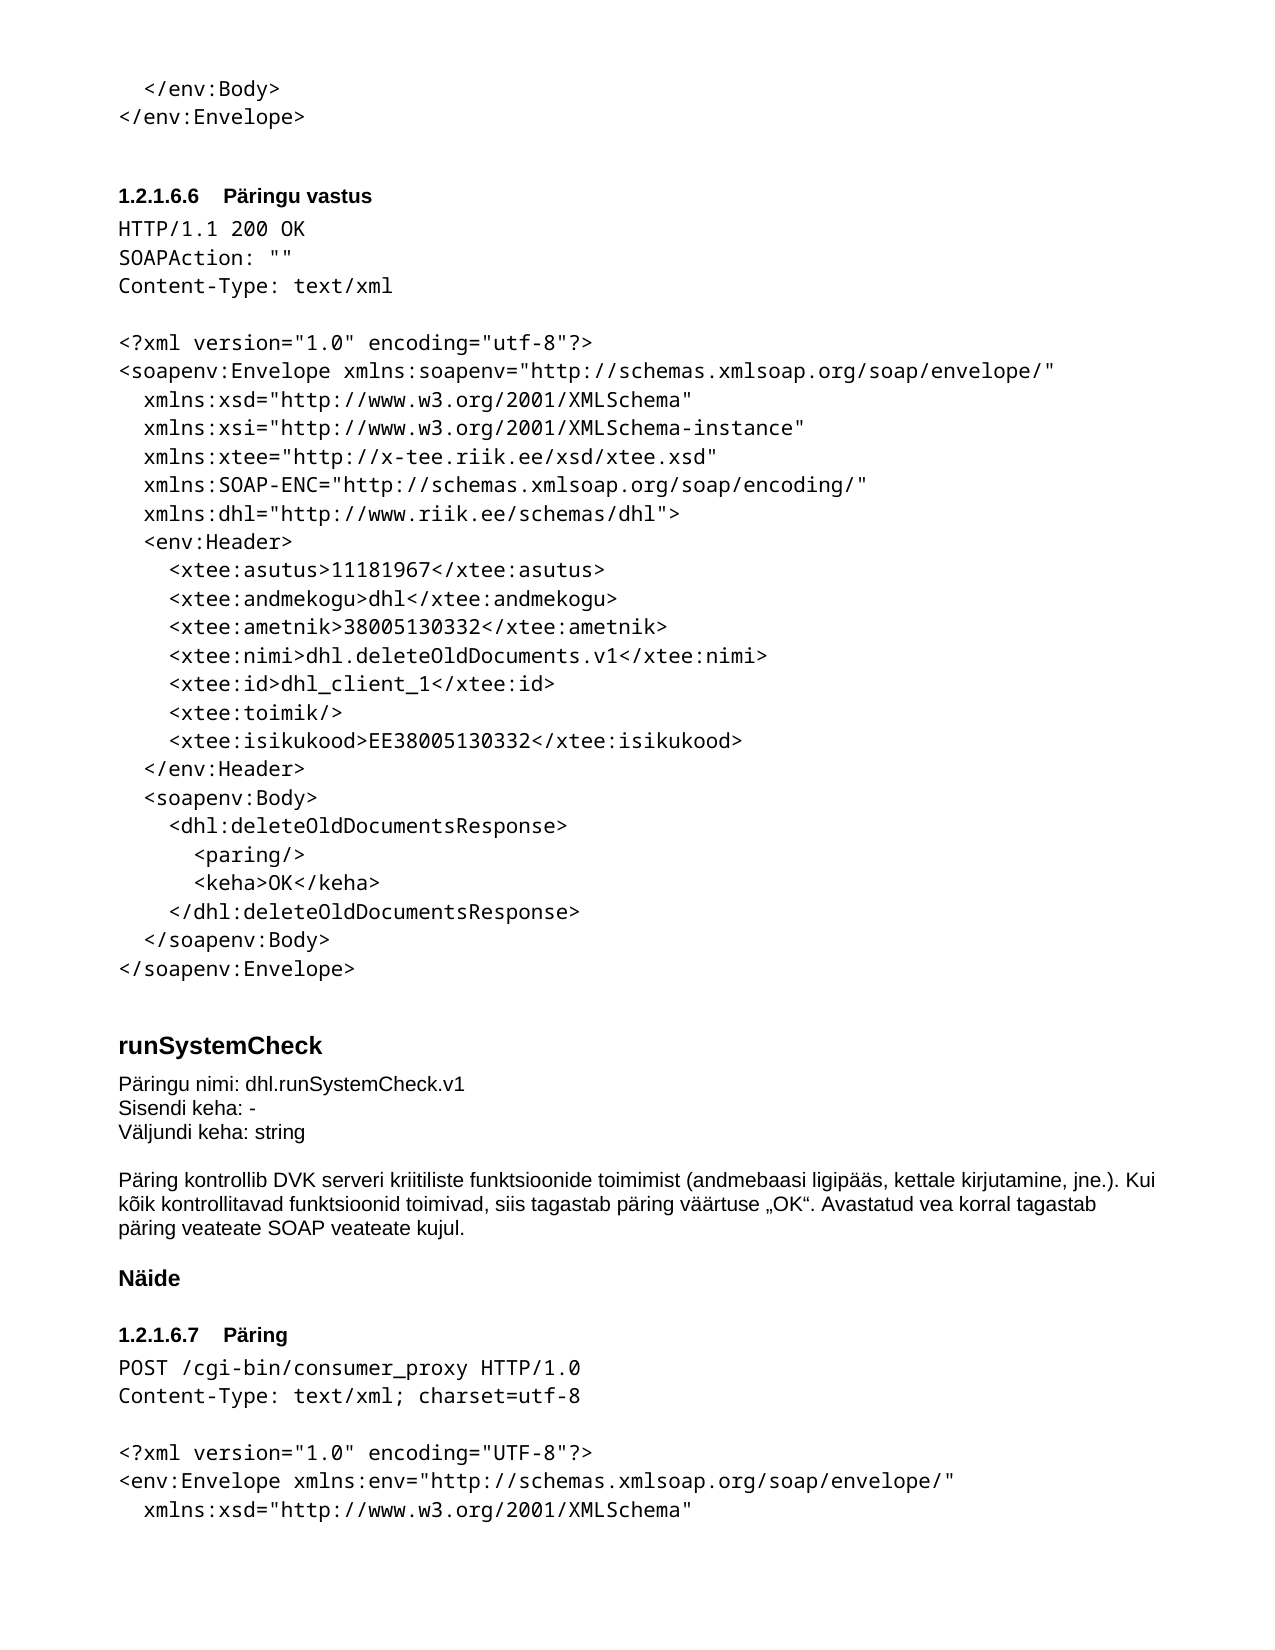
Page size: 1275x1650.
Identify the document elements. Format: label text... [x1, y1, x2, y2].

text Content-Type: text/xml; charset=utf-8 [118, 1381, 1157, 1410]
text </soapenv:Envelope> [118, 954, 1157, 982]
text xmlns:SOAP-ENC="http://schemas.xmlsoap.org/soap/encoding/" [118, 470, 1157, 499]
text xmlns:xsd="http://www.w3.org/2001/XMLSchema" [118, 385, 1157, 413]
text <dhl:deleteOldDocumentsResponse> [118, 811, 1157, 840]
text Väljundi keha: string [118, 1120, 1157, 1144]
text xmlns:xsi="http://www.w3.org/2001/XMLSchema-instance" [118, 413, 1157, 442]
text <soapenv:Envelope xmlns:soapenv="http://schemas.xmlsoap.org/soap/envelope/" [118, 356, 1157, 385]
text </env:Body> [118, 74, 1157, 102]
text xmlns:xtee="http://x-tee.riik.ee/xsd/xtee.xsd" [118, 442, 1157, 470]
subtitle Päringu vastus [118, 184, 1157, 208]
text </env:Header> [118, 754, 1157, 783]
text <xtee:isikukood>EE38005130332</xtee:isikukood> [118, 726, 1157, 754]
text <xtee:andmekogu>dhl</xtee:andmekogu> [118, 584, 1157, 612]
text <xtee:toimik/> [118, 698, 1157, 726]
text <env:Envelope xmlns:env="http://schemas.xmlsoap.org/soap/envelope/" [118, 1467, 1157, 1495]
text <xtee:nimi>dhl.deleteOldDocuments.v1</xtee:nimi> [118, 641, 1157, 669]
text SOAPAction: "" [118, 243, 1157, 271]
text <xtee:id>dhl_client_1</xtee:id> [118, 669, 1157, 698]
text HTTP/1.1 200 OK [118, 214, 1157, 243]
text Päringu nimi: dhl.runSystemCheck.v1 [118, 1072, 1157, 1096]
subtitle runSystemCheck [118, 1031, 1157, 1060]
text POST /cgi-bin/consumer_proxy HTTP/1.0 [118, 1353, 1157, 1381]
text <?xml version="1.0" encoding="UTF-8"?> [118, 1438, 1157, 1467]
text <soapenv:Body> [118, 783, 1157, 811]
text <xtee:ametnik>38005130332</xtee:ametnik> [118, 612, 1157, 641]
text </soapenv:Body> [118, 925, 1157, 954]
text <xtee:asutus>11181967</xtee:asutus> [118, 556, 1157, 584]
text xmlns:xsd="http://www.w3.org/2001/XMLSchema" [118, 1495, 1157, 1523]
text </env:Envelope> [118, 102, 1157, 131]
text <?xml version="1.0" encoding="utf-8"?> [118, 328, 1157, 356]
text Sisendi keha: - [118, 1096, 1157, 1120]
text Content-Type: text/xml [118, 271, 1157, 299]
text Päring kontrollib DVK serveri kriitiliste funktsioonide toimimist (andmebaasi ligipääs, kettale kirjutamine, jne.). Kui kõik kontrollitavad funktsioonid toimivad, siis tagastab päring väärtuse „OK“. Avastatud vea korral tagastab päring veateate SOAP veateate kujul. [118, 1168, 1157, 1240]
text <paring/> [118, 840, 1157, 868]
text xmlns:dhl="http://www.riik.ee/schemas/dhl"> [118, 499, 1157, 527]
text <keha>OK</keha> [118, 868, 1157, 897]
subtitle Päring [118, 1323, 1157, 1347]
text </dhl:deleteOldDocumentsResponse> [118, 897, 1157, 925]
text <env:Header> [118, 527, 1157, 556]
subtitle Näide [118, 1265, 1157, 1291]
